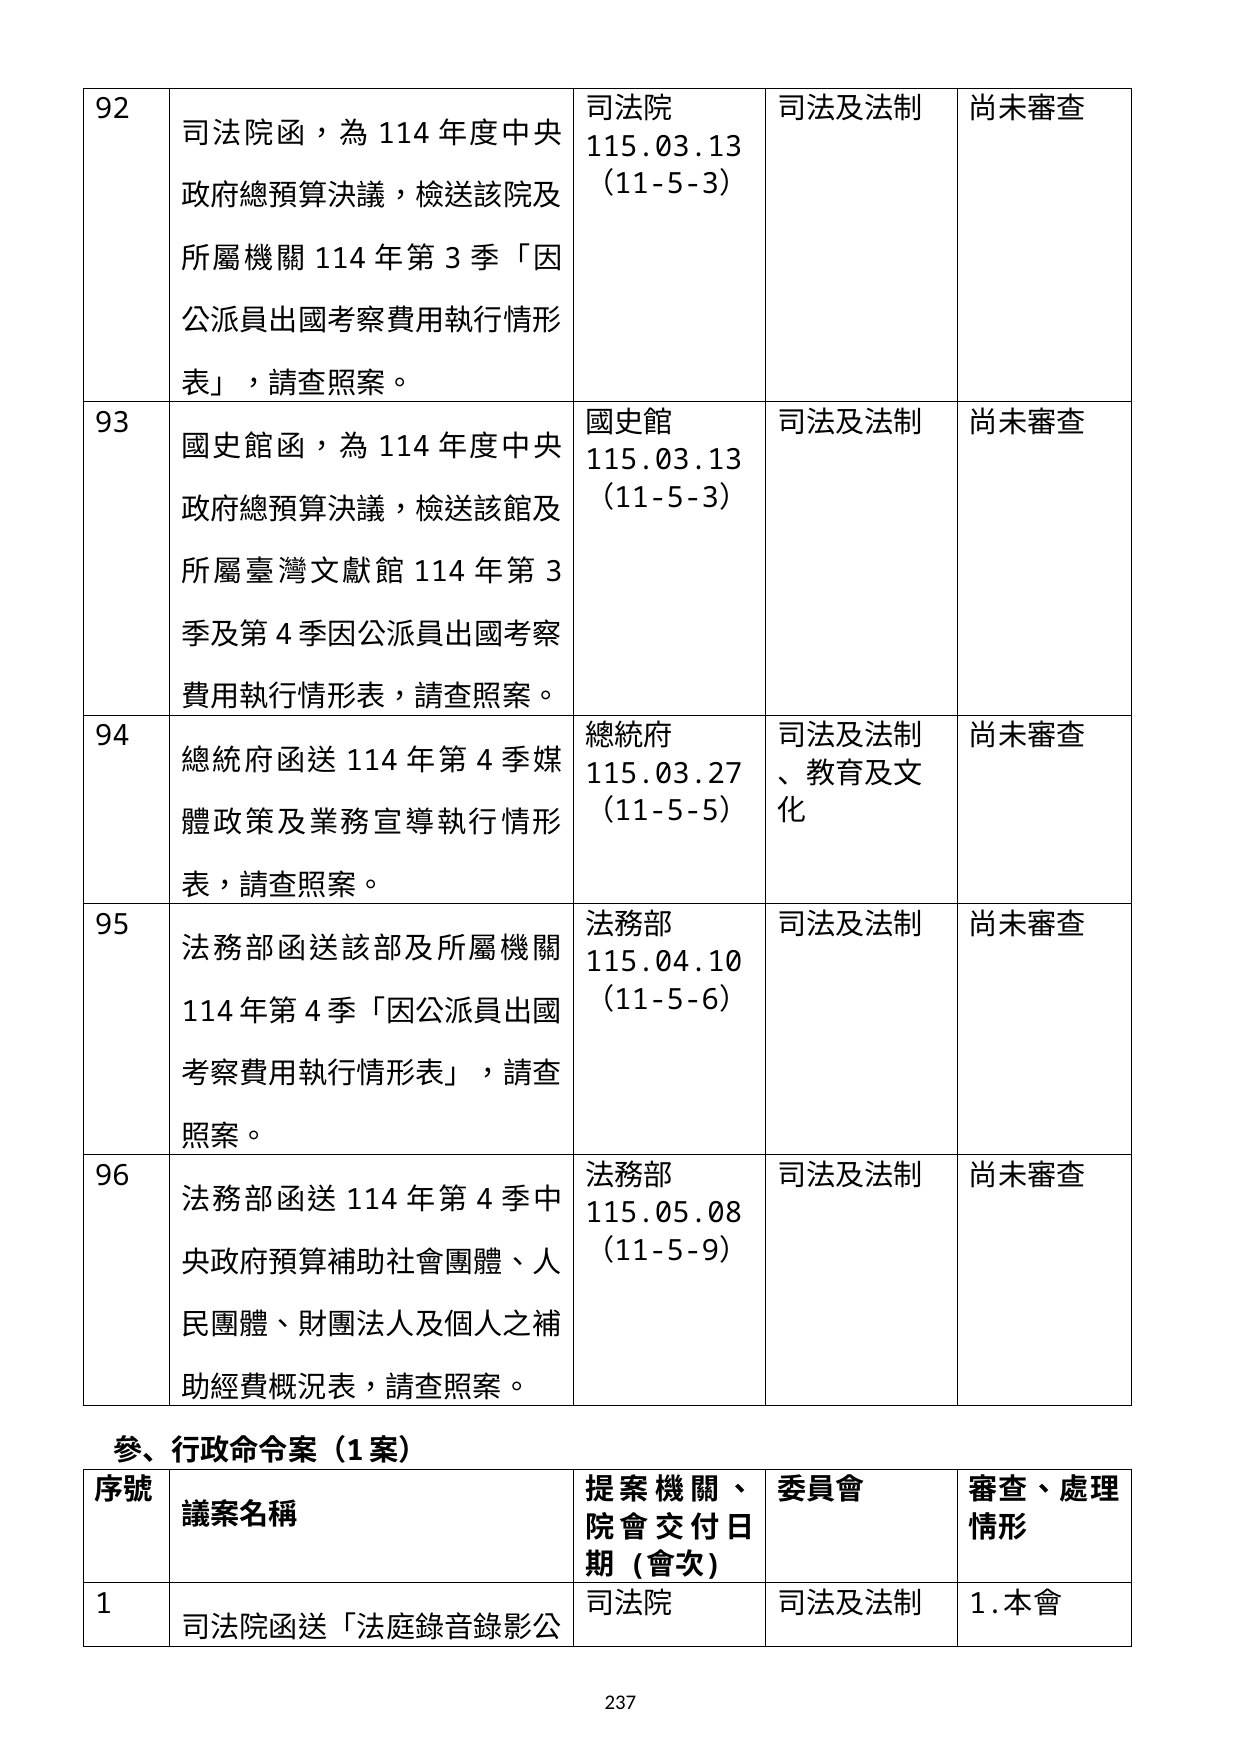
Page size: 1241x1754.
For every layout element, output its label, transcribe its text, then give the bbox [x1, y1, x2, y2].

table_cell 尚未審查 [958, 402, 1131, 715]
table_cell 法務部函送該部及所屬機關114年第4季「因公派員出國考察費用執行情形表」，請查照案。 [170, 904, 573, 1154]
table_cell 司法院函，為114年度中央政府總預算決議，檢送該院及所屬機關114年第3季「因公派員出國考察費用執行情形表」，請查照案。 [170, 89, 573, 401]
table_cell 總統府函送114年第4季媒體政策及業務宣導執行情形表，請查照案。 [170, 716, 573, 903]
table_cell 法務部 115.04.10 （11-5-6） [574, 904, 765, 1154]
table_cell 93 [84, 402, 169, 715]
table_cell 司法及法制 [766, 402, 957, 715]
table_header 審查、處理情形 [958, 1470, 1131, 1582]
table_cell 司法院 115.03.13 （11-5-3） [574, 89, 765, 401]
table_cell 94 [84, 716, 169, 903]
table_cell 國史館 115.03.13 （11-5-3） [574, 402, 765, 715]
table_cell 總統府 115.03.27 （11-5-5） [574, 716, 765, 903]
subtitle 參、行政命令案（1案） [75, 1426, 1165, 1469]
table_cell 尚未審查 [958, 904, 1131, 1154]
table_cell 95 [84, 904, 169, 1154]
table_cell 司法及法制 [766, 1583, 957, 1646]
table_cell 法務部 115.05.08 （11-5-9） [574, 1155, 765, 1405]
table_cell 尚未審查 [958, 89, 1131, 401]
table_cell 尚未審查 [958, 1155, 1131, 1405]
table_header 提案機關、院會交付日期 (會次) [574, 1470, 765, 1582]
table_cell 1 [84, 1583, 169, 1646]
table_cell 司法及法制 [766, 89, 957, 401]
table_cell 92 [84, 89, 169, 401]
table_cell 國史館函，為114年度中央政府總預算決議，檢送該館及所屬臺灣文獻館114年第3季及第4季因公派員出國考察費用執行情形表，請查照案。 [170, 402, 573, 715]
table_cell 法務部函送114年第4季中央政府預算補助社會團體、人民團體、財團法人及個人之補助經費概況表，請查照案。 [170, 1155, 573, 1405]
table_header 序號 [84, 1470, 169, 1582]
table_header 議案名稱 [170, 1470, 573, 1582]
table_cell 司法院函送「法庭錄音錄影公 [170, 1583, 573, 1646]
table_cell 司法及法制、教育及文化 [766, 716, 957, 903]
table_header 委員會 [766, 1470, 957, 1582]
table_cell 司法院 [574, 1583, 765, 1646]
table_cell 96 [84, 1155, 169, 1405]
table_cell 司法及法制 [766, 1155, 957, 1405]
table_cell 1.本會 [958, 1583, 1131, 1646]
table_cell 尚未審查 [958, 716, 1131, 903]
table_cell 司法及法制 [766, 904, 957, 1154]
